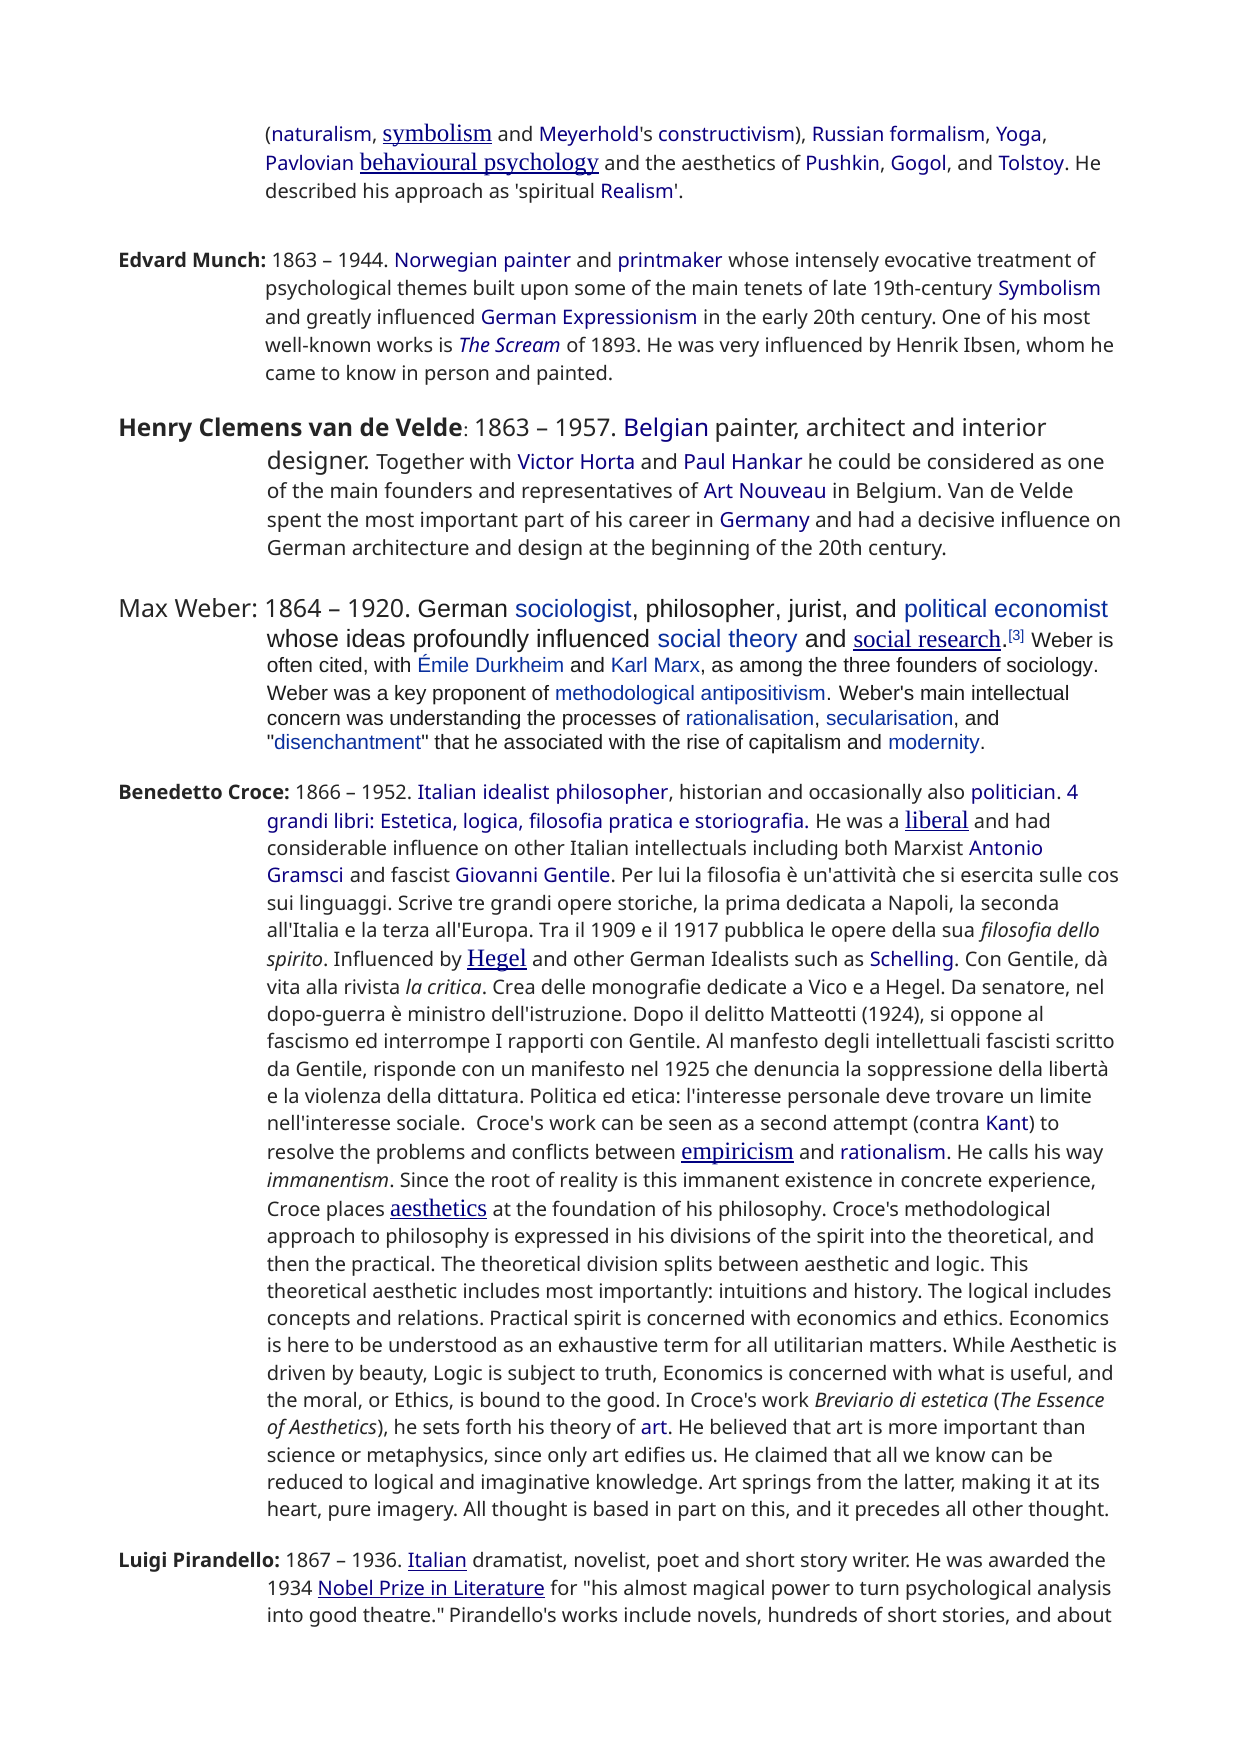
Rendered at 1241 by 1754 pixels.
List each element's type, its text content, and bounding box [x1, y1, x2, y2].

text Benedetto Croce: 1866 – 1952. Italian idealist philosopher, historian and occasionally also politician. 4 grandi libri: Estetica, logica, filosofia pratica e storiografia. He was a liberal and had considerable influence on other Italian intellectuals including both Marxist Antonio Gramsci and fascist Giovanni Gentile. Per lui la filosofia è un'attività che si esercita sulle cos sui linguaggi. Scrive tre grandi opere storiche, la prima dedicata a Napoli, la seconda all'Italia e la terza all'Europa. Tra il 1909 e il 1917 pubblica le opere della sua filosofia dello spirito. Influenced by Hegel and other German Idealists such as Schelling. Con Gentile, dà vita alla rivista la critica. Crea delle monografie dedicate a Vico e a Hegel. Da senatore, nel dopo-guerra è ministro dell'istruzione. Dopo il delitto Matteotti (1924), si oppone al fascismo ed interrompe I rapporti con Gentile. Al manfesto degli intellettuali fascisti scritto da Gentile, risponde con un manifesto nel 1925 che denuncia la soppressione della libertà e la violenza della dittatura. Politica ed etica: l'interesse personale deve trovare un limite nell'interesse sociale. Croce's work can be seen as a second attempt (contra Kant) to resolve the problems and conflicts between empiricism and rationalism. He calls his way immanentism. Since the root of reality is this immanent existence in concrete experience, Croce places aesthetics at the foundation of his philosophy. Croce's methodological approach to philosophy is expressed in his divisions of the spirit into the theoretical, and then the practical. The theoretical division splits between aesthetic and logic. This theoretical aesthetic includes most importantly: intuitions and history. The logical includes concepts and relations. Practical spirit is concerned with economics and ethics. Economics is here to be understood as an exhaustive term for all utilitarian matters. While Aesthetic is driven by beauty, Logic is subject to truth, Economics is concerned with what is useful, and the moral, or Ethics, is bound to the good. In Croce's work Breviario di estetica (The Essence of Aesthetics), he sets forth his theory of art. He believed that art is more important than science or metaphysics, since only art edifies us. He claimed that all we know can be reduced to logical and imaginative knowledge. Art springs from the latter, making it at its heart, pure imagery. All thought is based in part on this, and it precedes all other thought. [118, 778, 1122, 1522]
text Max Weber: 1864 – 1920. German sociologist, philosopher, jurist, and political economist whose ideas profoundly influenced social theory and social research.[3] Weber is often cited, with Émile Durkheim and Karl Marx, as among the three founders of sociology. Weber was a key proponent of methodological antipositivism. Weber's main intellectual concern was understanding the processes of rationalisation, secularisation, and "disenchantment" that he associated with the rise of capitalism and modernity. [118, 590, 1122, 754]
text (naturalism, symbolism and Meyerhold's constructivism), Russian formalism, Yoga, Pavlovian behavioural psychology and the aesthetics of Pushkin, Gogol, and Tolstoy. He described his approach as 'spiritual Realism'. [118, 118, 1122, 204]
text Luigi Pirandello: 1867 – 1936. Italian dramatist, novelist, poet and short story writer. He was awarded the 1934 Nobel Prize in Literature for "his almost magical power to turn psychological analysis into good theatre." Pirandello's works include novels, hundreds of short stories, and about [118, 1547, 1122, 1628]
text Edvard Munch: 1863 – 1944. Norwegian painter and printmaker whose intensely evocative treatment of psychological themes built upon some of the main tenets of late 19th-century Symbolism and greatly influenced German Expressionism in the early 20th century. One of his most well-known works is The Scream of 1893. He was very influenced by Henrik Ibsen, whom he came to know in person and painted. [118, 245, 1122, 386]
text Henry Clemens van de Velde: 1863 – 1957. Belgian painter, architect and interior designer. Together with Victor Horta and Paul Hankar he could be considered as one of the main founders and representatives of Art Nouveau in Belgium. Van de Velde spent the most important part of his career in Germany and had a decisive influence on German architecture and design at the beginning of the 20th century. [118, 410, 1122, 562]
